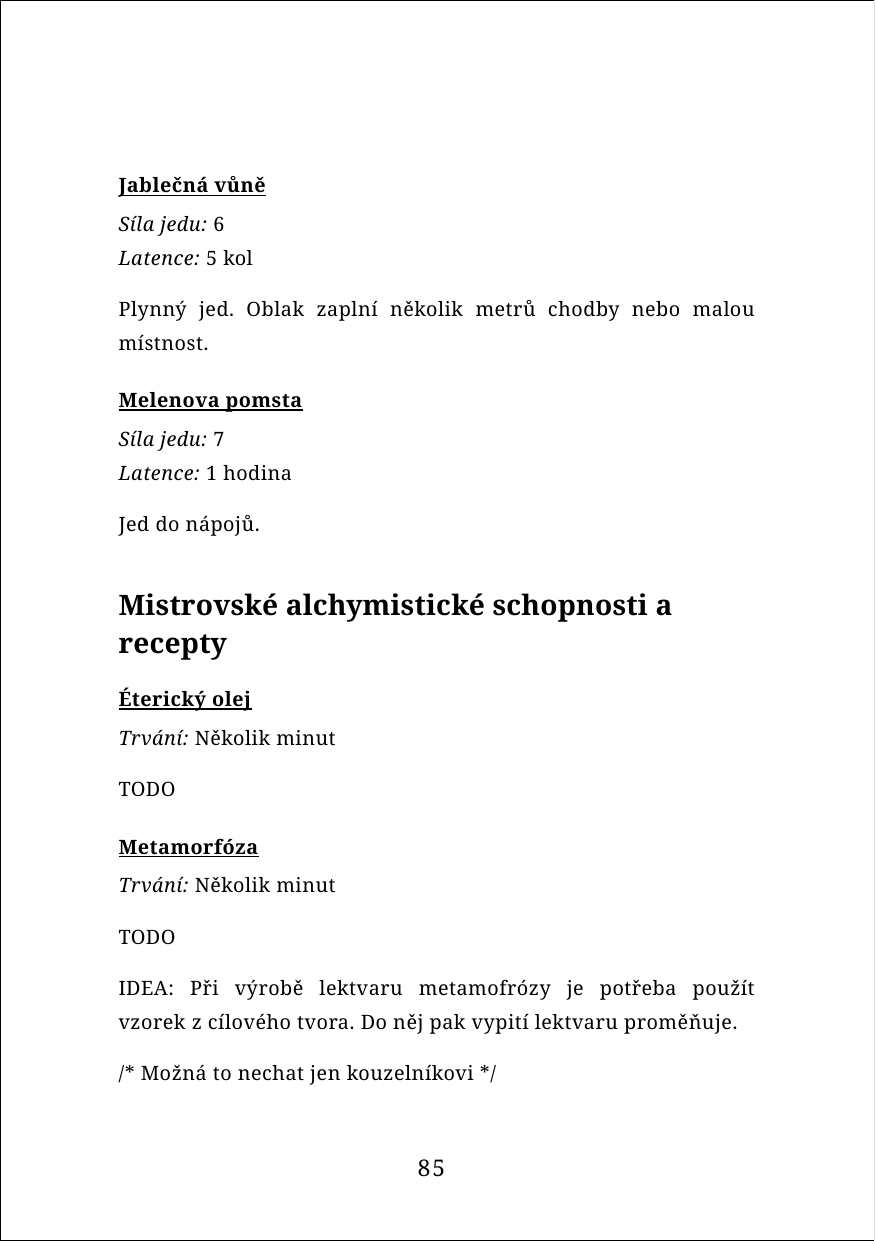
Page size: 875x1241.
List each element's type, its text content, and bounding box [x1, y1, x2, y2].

text TODO [118, 923, 756, 950]
text Síla jedu: 6 Latence: 5 kol [118, 211, 756, 271]
text Síla jedu: 7 Latence: 1 hodina [118, 425, 756, 486]
text /* Možná to nechat jen kouzelníkovi */ [118, 1059, 756, 1086]
text Trvání: Několik minut [118, 724, 756, 751]
subtitle Mistrovské alchymistické schopnosti a recepty [118, 585, 756, 662]
subtitle Jablečná vůně [118, 172, 756, 199]
text TODO [118, 776, 756, 803]
subtitle Éterický olej [118, 686, 756, 712]
text Jed do nápojů. [118, 510, 756, 537]
subtitle Melenova pomsta [118, 386, 756, 413]
subtitle Metamorfóza [118, 833, 756, 860]
text Trvání: Několik minut [118, 872, 756, 899]
text IDEA: Při výrobě lektvaru metamofrózy je potřeba použít vzorek z cílového tvora. Do něj pak vypití lektvaru proměňuje. [118, 974, 756, 1035]
text Plynný jed. Oblak zaplní několik metrů chodby nebo malou místnost. [118, 296, 756, 356]
